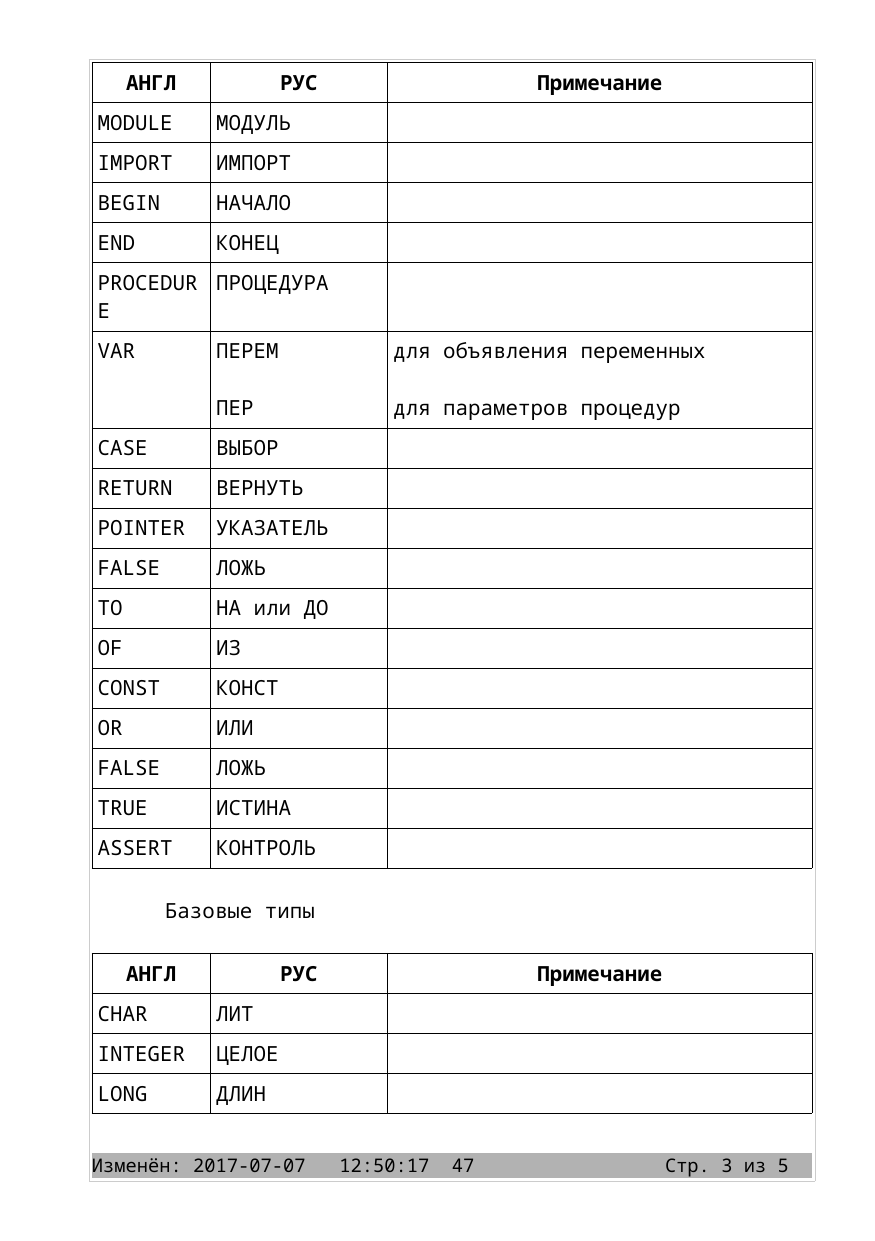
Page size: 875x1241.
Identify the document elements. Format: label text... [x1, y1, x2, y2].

table_cell BEGIN [93, 183, 210, 222]
text Базовые типы [92, 896, 812, 924]
table_cell [388, 263, 812, 331]
table_cell VAR [93, 332, 210, 427]
table_cell [388, 669, 812, 707]
table_cell [388, 429, 812, 467]
table_cell [388, 469, 812, 507]
table_cell [388, 143, 812, 182]
table_header Примечание [388, 63, 812, 102]
table_cell OF [93, 629, 210, 667]
table_cell ПРОЦЕДУРА [211, 263, 387, 331]
table_cell [388, 549, 812, 587]
table_cell [388, 103, 812, 142]
table_cell [388, 589, 812, 627]
table_cell МОДУЛЬ [211, 103, 387, 142]
table_cell TO [93, 589, 210, 627]
table_cell ПЕРЕМ ПЕР [211, 332, 387, 427]
table_cell [388, 829, 812, 867]
table_cell END [93, 223, 210, 262]
table_cell POINTER [93, 509, 210, 547]
table_cell [388, 749, 812, 787]
table_cell [388, 509, 812, 547]
table_cell TRUE [93, 789, 210, 827]
table_cell CHAR [93, 994, 210, 1033]
table_cell FALSE [93, 749, 210, 787]
table_cell НА или ДО [211, 589, 387, 627]
table_cell [388, 183, 812, 222]
table_cell ЦЕЛОЕ [211, 1034, 387, 1073]
table_cell FALSE [93, 549, 210, 587]
table_cell RETURN [93, 469, 210, 507]
table_cell ВЕРНУТЬ [211, 469, 387, 507]
table_cell ДЛИН [211, 1074, 387, 1113]
table_header РУС [211, 954, 387, 993]
table_cell КОНСТ [211, 669, 387, 707]
table_cell КОНЕЦ [211, 223, 387, 262]
table_cell INTEGER [93, 1034, 210, 1073]
table_cell [388, 994, 812, 1033]
table_cell CASE [93, 429, 210, 467]
table_cell ИМПОРТ [211, 143, 387, 182]
table_cell ИЗ [211, 629, 387, 667]
table_cell ИЛИ [211, 709, 387, 747]
table_cell ЛИТ [211, 994, 387, 1033]
table_cell PROCEDURE [93, 263, 210, 331]
table_cell КОНТРОЛЬ [211, 829, 387, 867]
table_cell [388, 1074, 812, 1113]
table_cell УКАЗАТЕЛЬ [211, 509, 387, 547]
table_cell CONST [93, 669, 210, 707]
table_cell для объявления переменных для параметров процедур [388, 332, 812, 427]
table_header АНГЛ [93, 954, 210, 993]
table_header АНГЛ [93, 63, 210, 102]
table_cell MODULE [93, 103, 210, 142]
table_cell ЛОЖЬ [211, 549, 387, 587]
table_header Примечание [388, 954, 812, 993]
table_cell [388, 789, 812, 827]
table_cell [388, 223, 812, 262]
table_cell ЛОЖЬ [211, 749, 387, 787]
table_cell ВЫБОР [211, 429, 387, 467]
table_cell [388, 1034, 812, 1073]
table_header РУС [211, 63, 387, 102]
table_cell [388, 629, 812, 667]
table_cell LONG [93, 1074, 210, 1113]
table_cell ИСТИНА [211, 789, 387, 827]
table_cell НАЧАЛО [211, 183, 387, 222]
table_cell IMPORT [93, 143, 210, 182]
table_cell [388, 709, 812, 747]
table_cell ASSERT [93, 829, 210, 867]
table_cell OR [93, 709, 210, 747]
